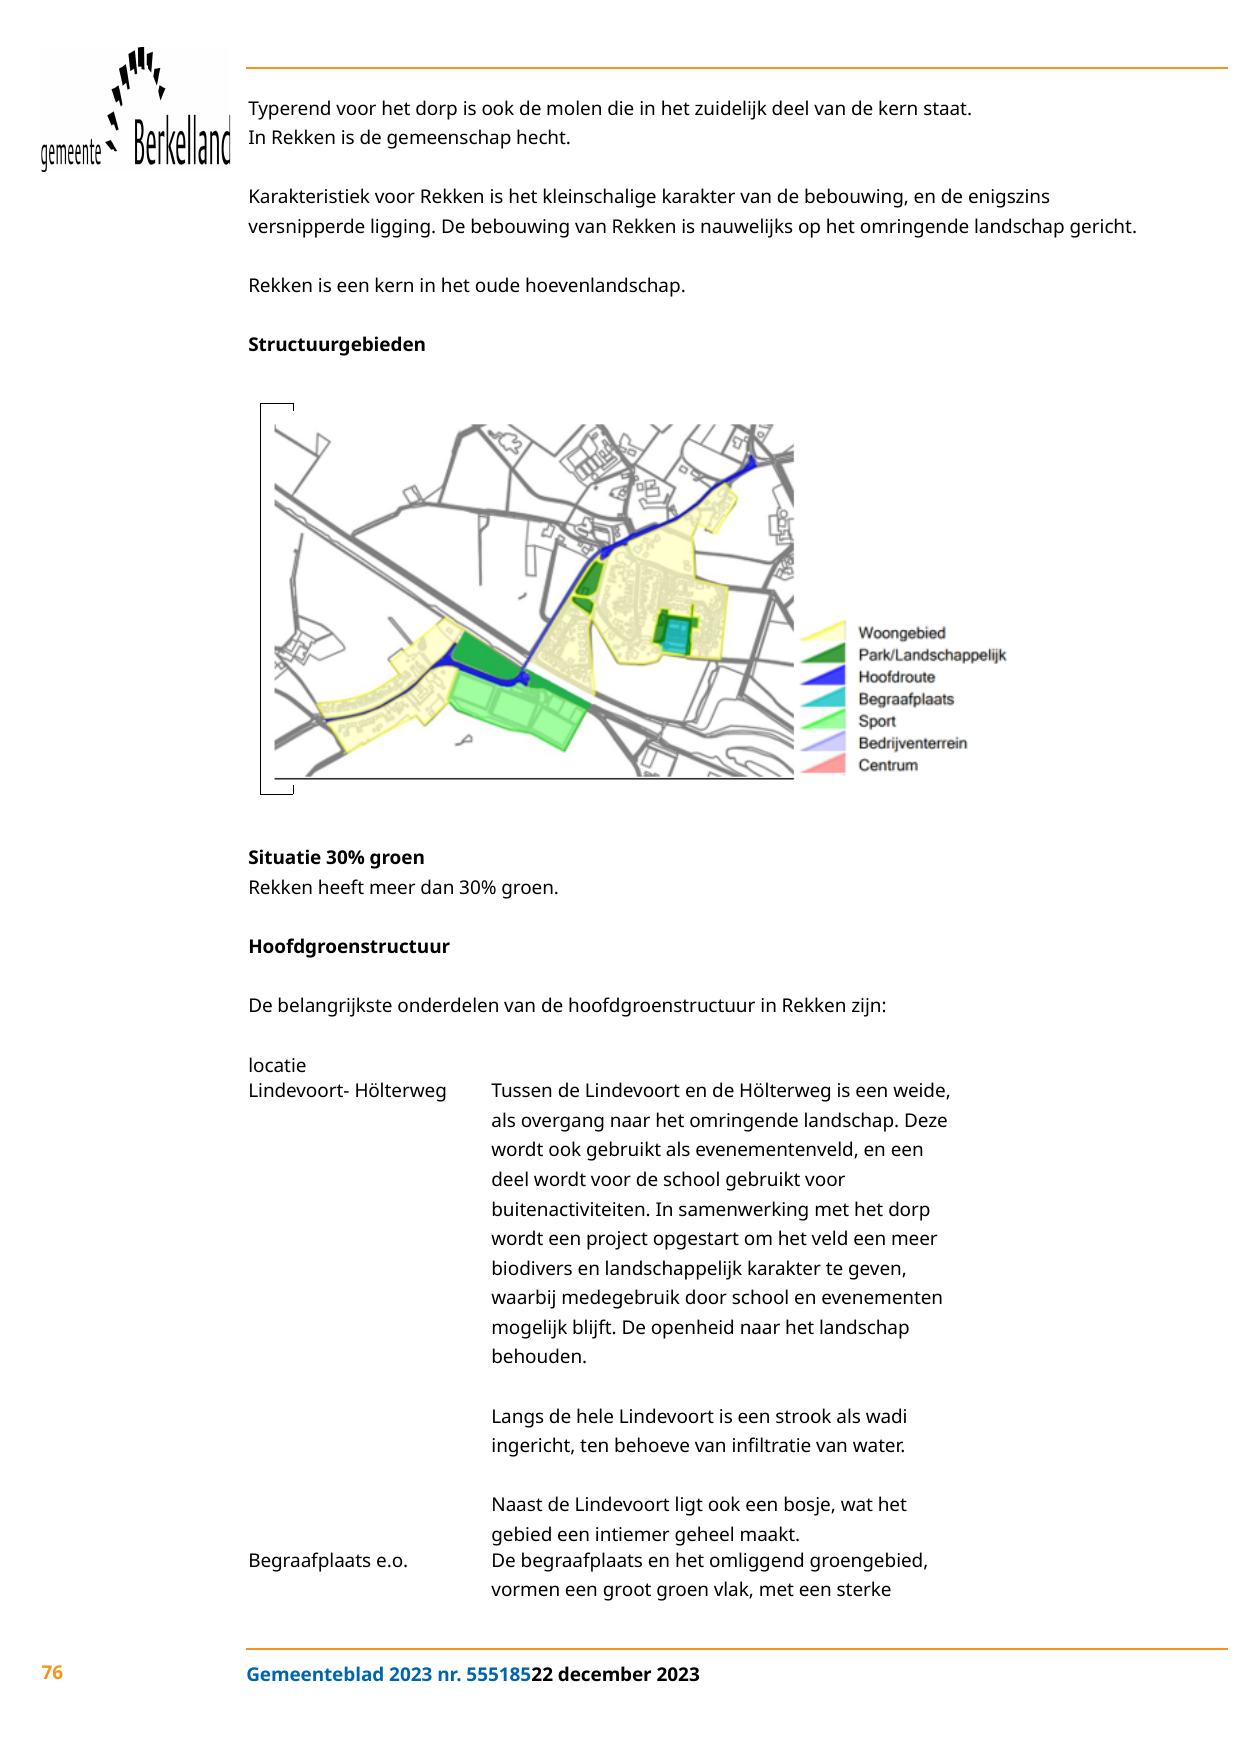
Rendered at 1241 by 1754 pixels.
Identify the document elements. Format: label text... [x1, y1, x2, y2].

table_cell Lindevoort- Hölterweg [248, 1078, 491, 1547]
table_cell [952, 1547, 1152, 1602]
text In Rekken is de gemeenschap hecht. [248, 124, 1152, 150]
table_cell Tussen de Lindevoort en de Hölterweg is een weide, als overgang naar het omringende landschap. Deze wordt ook gebruikt als evenementenveld, en een deel wordt voor de school gebruikt voor buitenactiviteiten. In samenwerking met het dorp wordt een project opgestart om het veld een meer biodivers en landschappelijk karakter te geven, waarbij medegebruik door school en evenementen mogelijk blijft. De openheid naar het landschap behouden. Langs de hele Lindevoort is een strook als wadi ingericht, ten behoeve van infiltratie van water. Naast de Lindevoort ligt ook een bosje, wat het gebied een intiemer geheel maakt. [491, 1078, 952, 1547]
table_cell [952, 1078, 1152, 1547]
text Rekken is een kern in het oude hoevenlandschap. [248, 272, 1152, 298]
picture [268, 411, 1008, 785]
table_header [952, 1052, 1152, 1077]
text Structuurgebieden [248, 331, 1152, 357]
text Karakteristiek voor Rekken is het kleinschalige karakter van de bebouwing, en de enigszins versnipperde ligging. De bebouwing van Rekken is nauwelijks op het omringende landschap gericht. [248, 183, 1152, 239]
text De belangrijkste onderdelen van de hoofdgroenstructuur in Rekken zijn: [248, 992, 1152, 1018]
table_header [491, 1052, 952, 1077]
picture [41, 47, 231, 172]
text Rekken heeft meer dan 30% groen. [248, 874, 1152, 900]
table_cell De begraafplaats en het omliggend groengebied, vormen een groot groen vlak, met een sterke [491, 1547, 952, 1602]
text Typerend voor het dorp is ook de molen die in het zuidelijk deel van de kern staat. [248, 95, 1152, 121]
text Hoofdgroenstructuur [248, 933, 1152, 959]
text Situatie 30% groen [248, 844, 1152, 870]
table_header locatie [248, 1052, 491, 1077]
table_cell Begraafplaats e.o. [248, 1547, 491, 1602]
